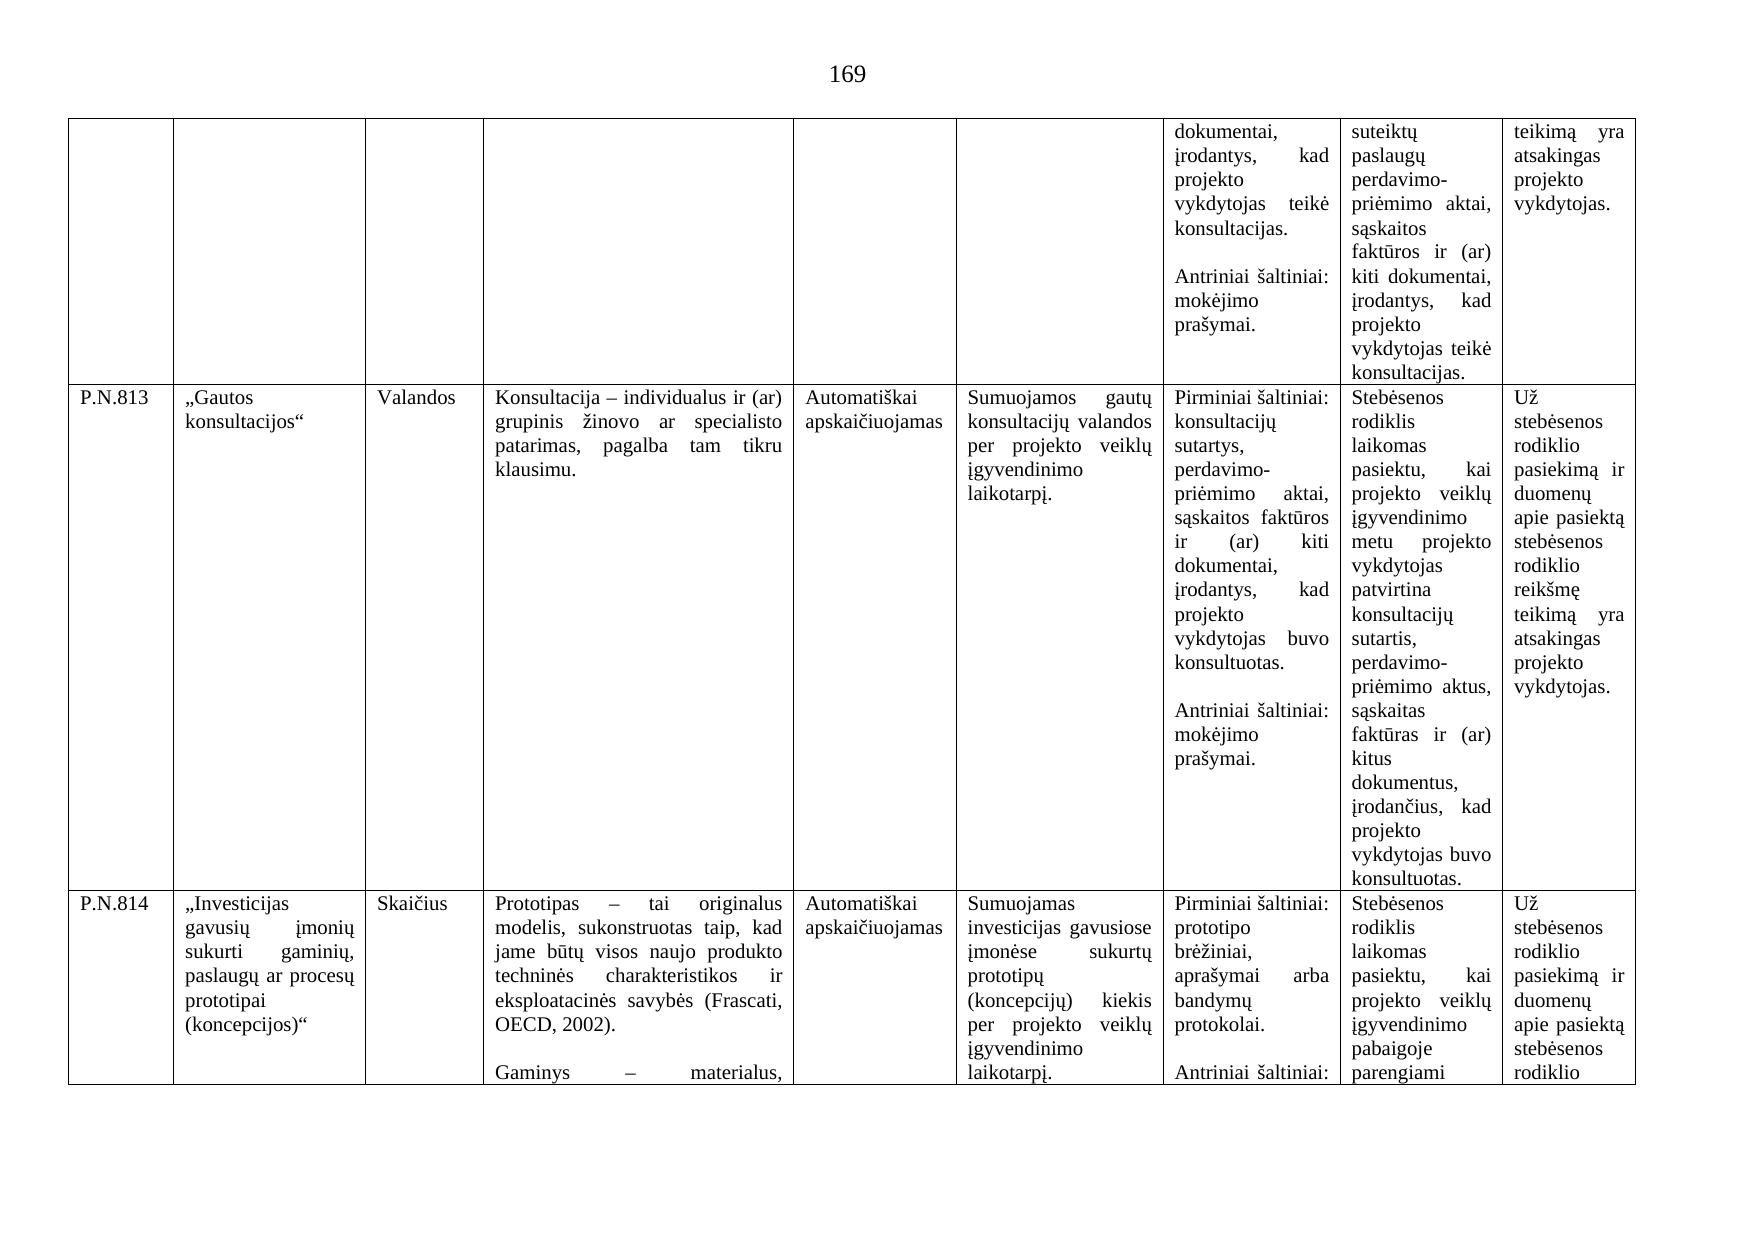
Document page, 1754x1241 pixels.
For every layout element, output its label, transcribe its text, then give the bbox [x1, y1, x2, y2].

table_cell Prototipas – tai originalus modelis, sukonstruotas taip, kad jame būtų visos naujo produkto techninės charakteristikos ir eksploatacinės savybės (Frascati, OECD, 2002). Gaminys – materialus, [484, 891, 793, 1084]
table_cell teikimą yra atsakingas projekto vykdytojas. [1503, 119, 1635, 384]
table_cell [69, 119, 173, 384]
table_cell Konsultacija – individualus ir (ar) grupinis žinovo ar specialisto patarimas, pagalba tam tikru klausimu. [484, 385, 793, 890]
table_cell Stebėsenos rodiklis laikomas pasiektu, kai projekto veiklų įgyvendinimo pabaigoje parengiami [1341, 891, 1502, 1084]
table_cell Valandos [366, 385, 483, 890]
table_cell Automatiškai apskaičiuojamas [794, 891, 956, 1084]
table_cell [366, 119, 483, 384]
table_cell Pirminiai šaltiniai: prototipo brėžiniai, aprašymai arba bandymų protokolai. Antriniai šaltiniai: [1164, 891, 1340, 1084]
table_cell P.N.813 [69, 385, 173, 890]
table_cell Automatiškai apskaičiuojamas [794, 385, 956, 890]
table_cell suteiktų paslaugų perdavimo-priėmimo aktai, sąskaitos faktūros ir (ar) kiti dokumentai, įrodantys, kad projekto vykdytojas teikė konsultacijas. [1341, 119, 1502, 384]
table_cell „Gautos konsultacijos“ [174, 385, 365, 890]
table_cell dokumentai, įrodantys, kad projekto vykdytojas teikė konsultacijas. Antriniai šaltiniai: mokėjimo prašymai. [1164, 119, 1340, 384]
table_cell Už stebėsenos rodiklio pasiekimą ir duomenų apie pasiektą stebėsenos rodiklio [1503, 891, 1635, 1084]
table_cell Sumuojamas investicijas gavusiose įmonėse sukurtų prototipų (koncepcijų) kiekis per projekto veiklų įgyvendinimo laikotarpį. [957, 891, 1163, 1084]
table_cell [174, 119, 365, 384]
table_cell Už stebėsenos rodiklio pasiekimą ir duomenų apie pasiektą stebėsenos rodiklio reikšmę teikimą yra atsakingas projekto vykdytojas. [1503, 385, 1635, 890]
table_cell Stebėsenos rodiklis laikomas pasiektu, kai projekto veiklų įgyvendinimo metu projekto vykdytojas patvirtina konsultacijų sutartis, perdavimo-priėmimo aktus, sąskaitas faktūras ir (ar) kitus dokumentus, įrodančius, kad projekto vykdytojas buvo konsultuotas. [1341, 385, 1502, 890]
table_cell P.N.814 [69, 891, 173, 1084]
table_cell Skaičius [366, 891, 483, 1084]
table_cell Pirminiai šaltiniai: konsultacijų sutartys, perdavimo-priėmimo aktai, sąskaitos faktūros ir (ar) kiti dokumentai, įrodantys, kad projekto vykdytojas buvo konsultuotas. Antriniai šaltiniai: mokėjimo prašymai. [1164, 385, 1340, 890]
table_cell Sumuojamos gautų konsultacijų valandos per projekto veiklų įgyvendinimo laikotarpį. [957, 385, 1163, 890]
table_cell [484, 119, 793, 384]
table_cell [794, 119, 956, 384]
table_cell „Investicijas gavusių įmonių sukurti gaminių, paslaugų ar procesų prototipai (koncepcijos)“ [174, 891, 365, 1084]
table_cell [957, 119, 1163, 384]
